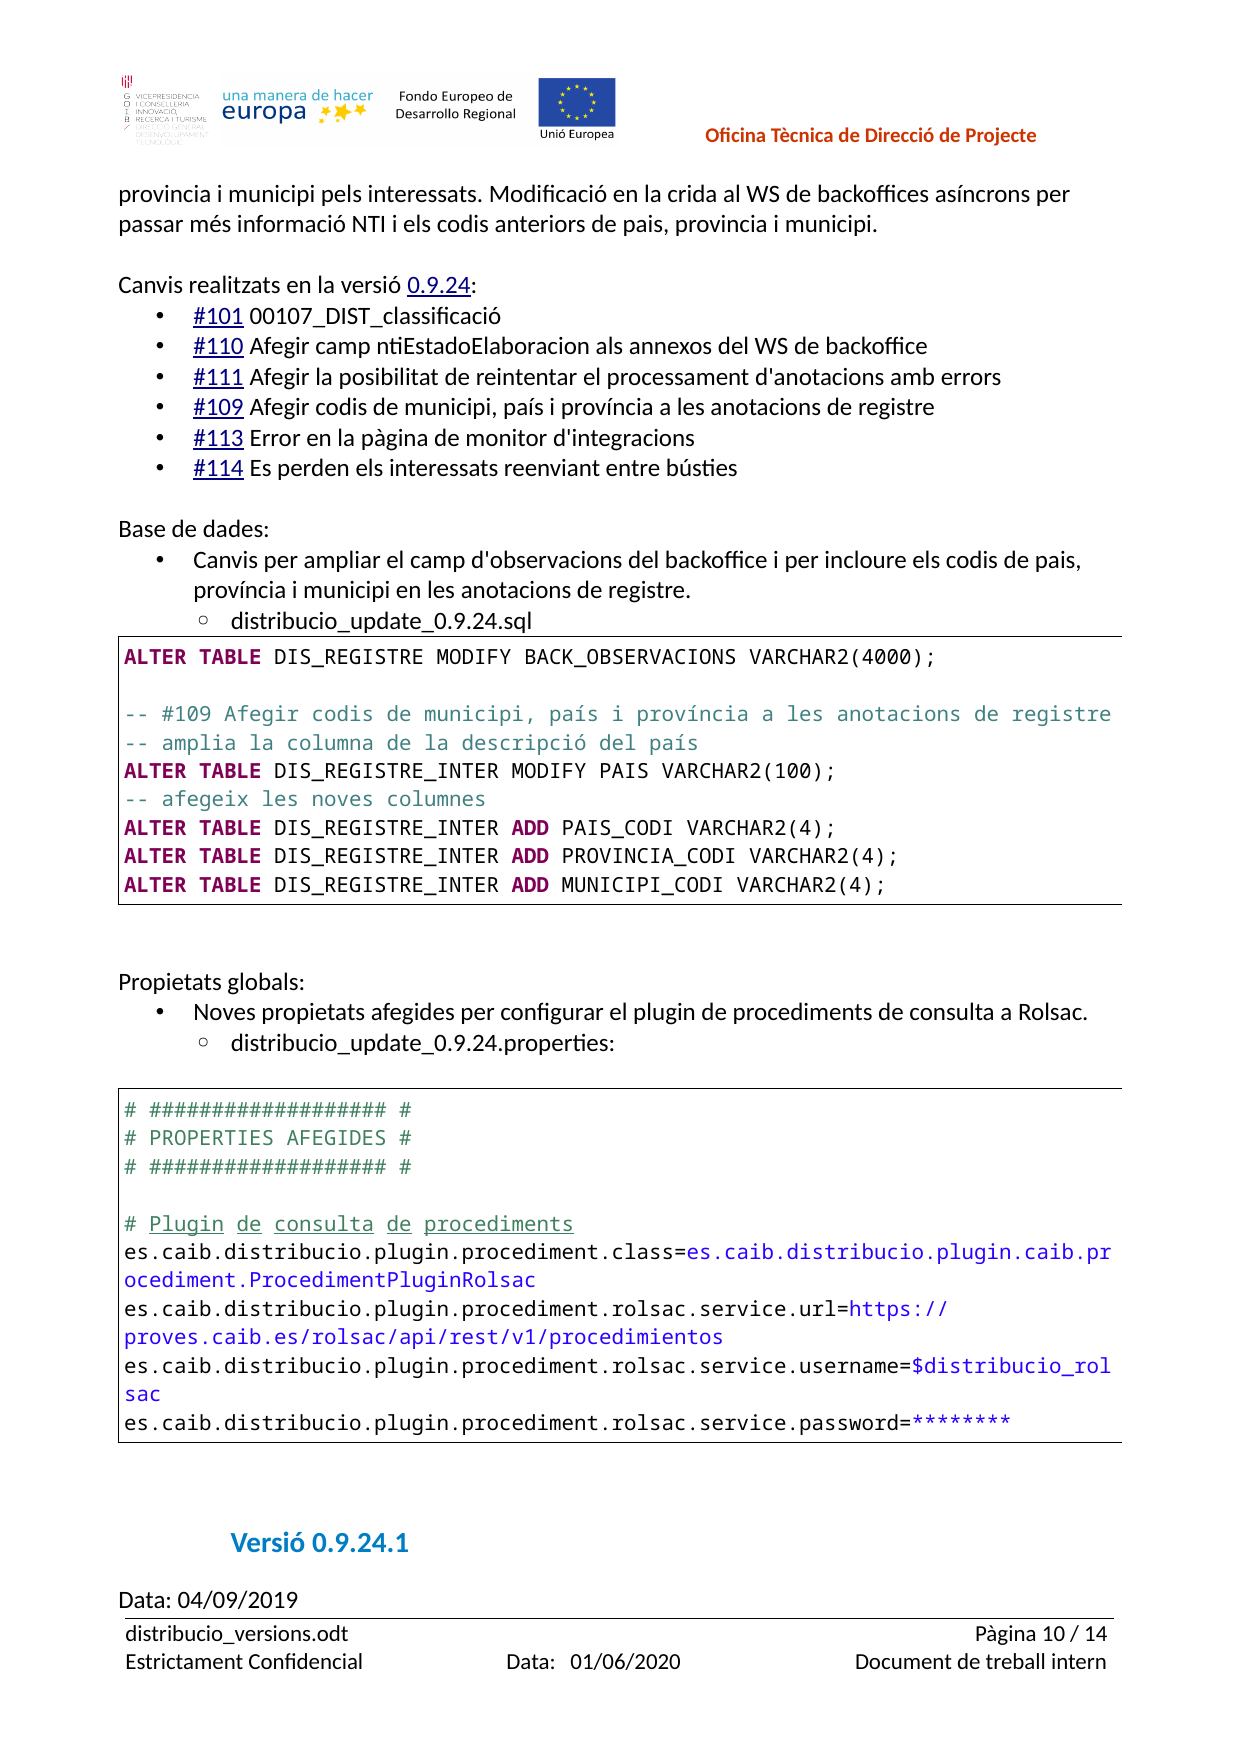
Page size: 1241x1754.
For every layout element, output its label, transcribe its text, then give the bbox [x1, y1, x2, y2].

text provincia i municipi pels interessats. Modificació en la crida al WS de backoffices asíncrons per passar més informació NTI i els codis anteriors de pais, provincia i municipi. [118, 178, 1122, 239]
text Propietats globals: [118, 966, 1122, 997]
list #113 Error en la pàgina de monitor d'integracions [156, 422, 1122, 452]
list distribucio_update_0.9.24.sql [193, 605, 1122, 636]
table_header ALTER TABLE DIS_REGISTRE MODIFY BACK_OBSERVACIONS VARCHAR2(4000); -- #109 Afegir codis de municipi, país i província a les anotacions de registre -- amplia la columna de la descripció del país ALTER TABLE DIS_REGISTRE_INTER MODIFY PAIS VARCHAR2(100); -- afegeix les noves columnes ALTER TABLE DIS_REGISTRE_INTER ADD PAIS_CODI VARCHAR2(4); ALTER TABLE DIS_REGISTRE_INTER ADD PROVINCIA_CODI VARCHAR2(4); ALTER TABLE DIS_REGISTRE_INTER ADD MUNICIPI_CODI VARCHAR2(4); [119, 637, 1122, 904]
list distribucio_update_0.9.24.properties: [193, 1027, 1122, 1058]
text Data: 04/09/2019 [118, 1584, 1122, 1614]
list Canvis per ampliar el camp d'observacions del backoffice i per incloure els codis de pais, província i municipi en les anotacions de registre. [156, 544, 1122, 605]
list Noves propietats afegides per configurar el plugin de procediments de consulta a Rolsac. [156, 997, 1122, 1027]
text Canvis realitzats en la versió 0.9.24: [118, 269, 1122, 300]
list #110 Afegir camp ntiEstadoElaboracion als annexos del WS de backoffice [156, 330, 1122, 361]
list #109 Afegir codis de municipi, país i província a les anotacions de registre [156, 391, 1122, 422]
table_header # ################### # # PROPERTIES AFEGIDES # # ################### # # Plugin de consulta de procediments es.caib.distribucio.plugin.procediment.class=es.caib.distribucio.plugin.caib.procediment.ProcedimentPluginRolsac es.caib.distribucio.plugin.procediment.rolsac.service.url=https://proves.caib.es/rolsac/api/rest/v1/procedimientos es.caib.distribucio.plugin.procediment.rolsac.service.username=$distribucio_rolsac es.caib.distribucio.plugin.procediment.rolsac.service.password=******** [119, 1089, 1122, 1442]
text Base de dades: [118, 513, 1122, 544]
list #101 00107_DIST_classificació [156, 300, 1122, 330]
subtitle Versió 0.9.24.1 [153, 1524, 1122, 1560]
list #114 Es perden els interessats reenviant entre bústies [156, 452, 1122, 483]
picture [118, 73, 213, 147]
picture [219, 73, 621, 147]
list #111 Afegir la posibilitat de reintentar el processament d'anotacions amb errors [156, 361, 1122, 391]
